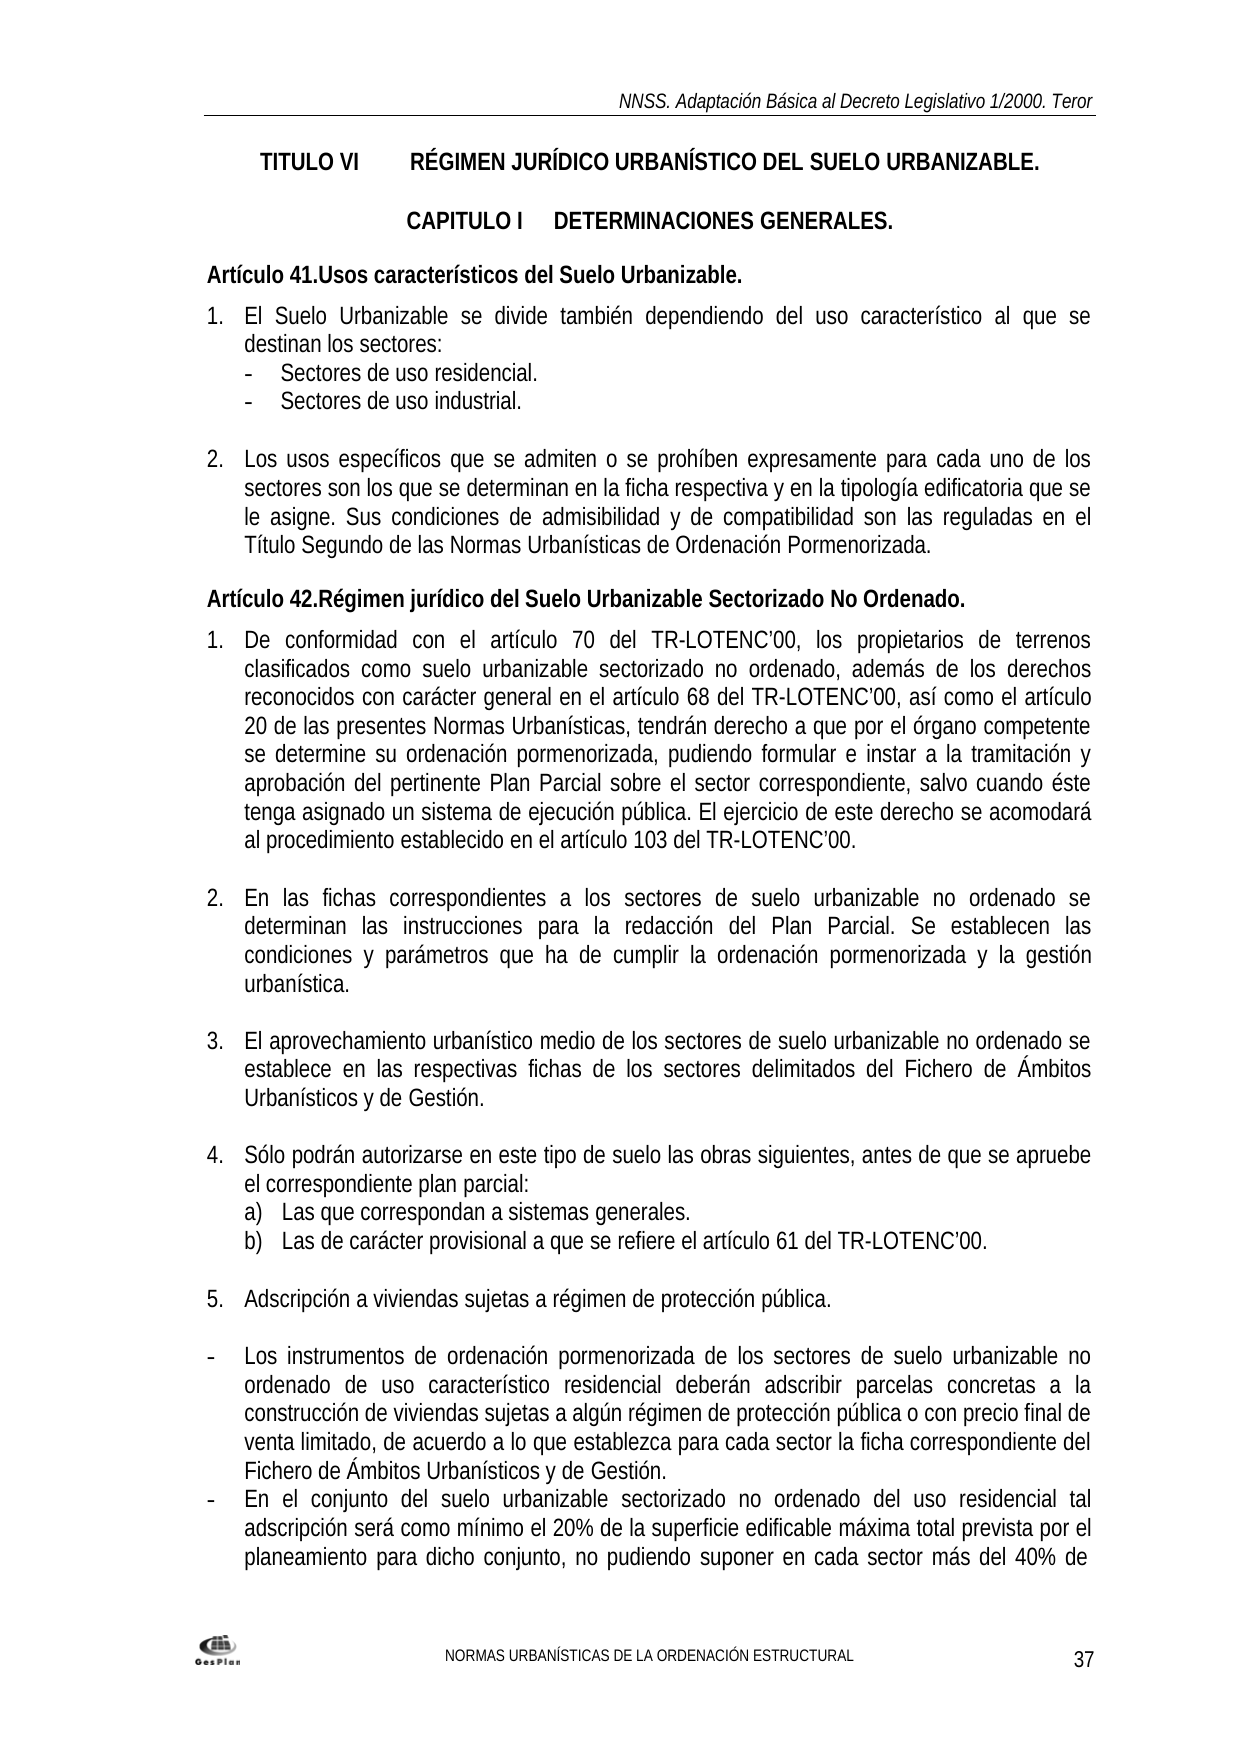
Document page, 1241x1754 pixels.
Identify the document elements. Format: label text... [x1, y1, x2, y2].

list En las fichas correspondientes a los sectores de suelo urbanizable no ordenado se determinan las instrucciones para la redacción del Plan Parcial. Se establecen las condiciones y parámetros que ha de cumplir la ordenación pormenorizada y la gestión urbanística. [207, 883, 1093, 997]
list Los usos específicos que se admiten o se prohíben expresamente para cada uno de los sectores son los que se determinan en la ficha respectiva y en la tipología edificatoria que se le asigne. Sus condiciones de admisibilidad y de compatibilidad son las reguladas en el Título Segundo de las Normas Urbanísticas de Ordenación Pormenorizada. [207, 444, 1093, 559]
list Sólo podrán autorizarse en este tipo de suelo las obras siguientes, antes de que se apruebe el correspondiente plan parcial: [207, 1140, 1093, 1198]
list Las que correspondan a sistemas generales. [244, 1198, 1109, 1226]
list Sectores de uso residencial. [244, 358, 1109, 387]
subtitle TITULO VI RÉGIMEN JURÍDICO URBANÍSTICO DEL SUELO URBANIZABLE. CAPITULO I DETERMINACIONES GENERALES. [260, 147, 1040, 235]
list Las de carácter provisional a que se refiere el artículo 61 del TR-LOTENC’00. [244, 1226, 1109, 1255]
list Sectores de uso industrial. [244, 387, 1109, 416]
list Los instrumentos de ordenación pormenorizada de los sectores de suelo urbanizable no ordenado de uso característico residencial deberán adscribir parcelas concretas a la construcción de viviendas sujetas a algún régimen de protección pública o con precio final de venta limitado, de acuerdo a lo que establezca para cada sector la ficha correspondiente del Fichero de Ámbitos Urbanísticos y de Gestión. [207, 1341, 1093, 1484]
list El aprovechamiento urbanístico medio de los sectores de suelo urbanizable no ordenado se establece en las respectivas fichas de los sectores delimitados del Fichero de Ámbitos Urbanísticos y de Gestión. [207, 1026, 1093, 1112]
list Adscripción a viviendas sujetas a régimen de protección pública. [207, 1284, 1109, 1312]
list De conformidad con el artículo 70 del TR-LOTENC’00, los propietarios de terrenos clasificados como suelo urbanizable sectorizado no ordenado, además de los derechos reconocidos con carácter general en el artículo 68 del TR-LOTENC’00, así como el artículo 20 de las presentes Normas Urbanísticas, tendrán derecho a que por el órgano competente se determine su ordenación pormenorizada, pudiendo formular e instar a la tramitación y aprobación del pertinente Plan Parcial sobre el sector correspondiente, salvo cuando éste tenga asignado un sistema de ejecución pública. El ejercicio de este derecho se acomodará al procedimiento establecido en el artículo 103 del TR-LOTENC’00. [207, 625, 1093, 854]
list En el conjunto del suelo urbanizable sectorizado no ordenado del uso residencial tal adscripción será como mínimo el 20% de la superficie edificable máxima total prevista por el planeamiento para dicho conjunto, no pudiendo suponer en cada sector más del 40% de [207, 1484, 1093, 1571]
text Artículo 41.Usos característicos del Suelo Urbanizable. [207, 266, 1109, 288]
subtitle Artículo 42.Régimen jurídico del Suelo Urbanizable Sectorizado No Ordenado. [207, 584, 1109, 612]
picture [195, 1635, 240, 1665]
list El Suelo Urbanizable se divide también dependiendo del uso característico al que se destinan los sectores: [207, 301, 1093, 358]
